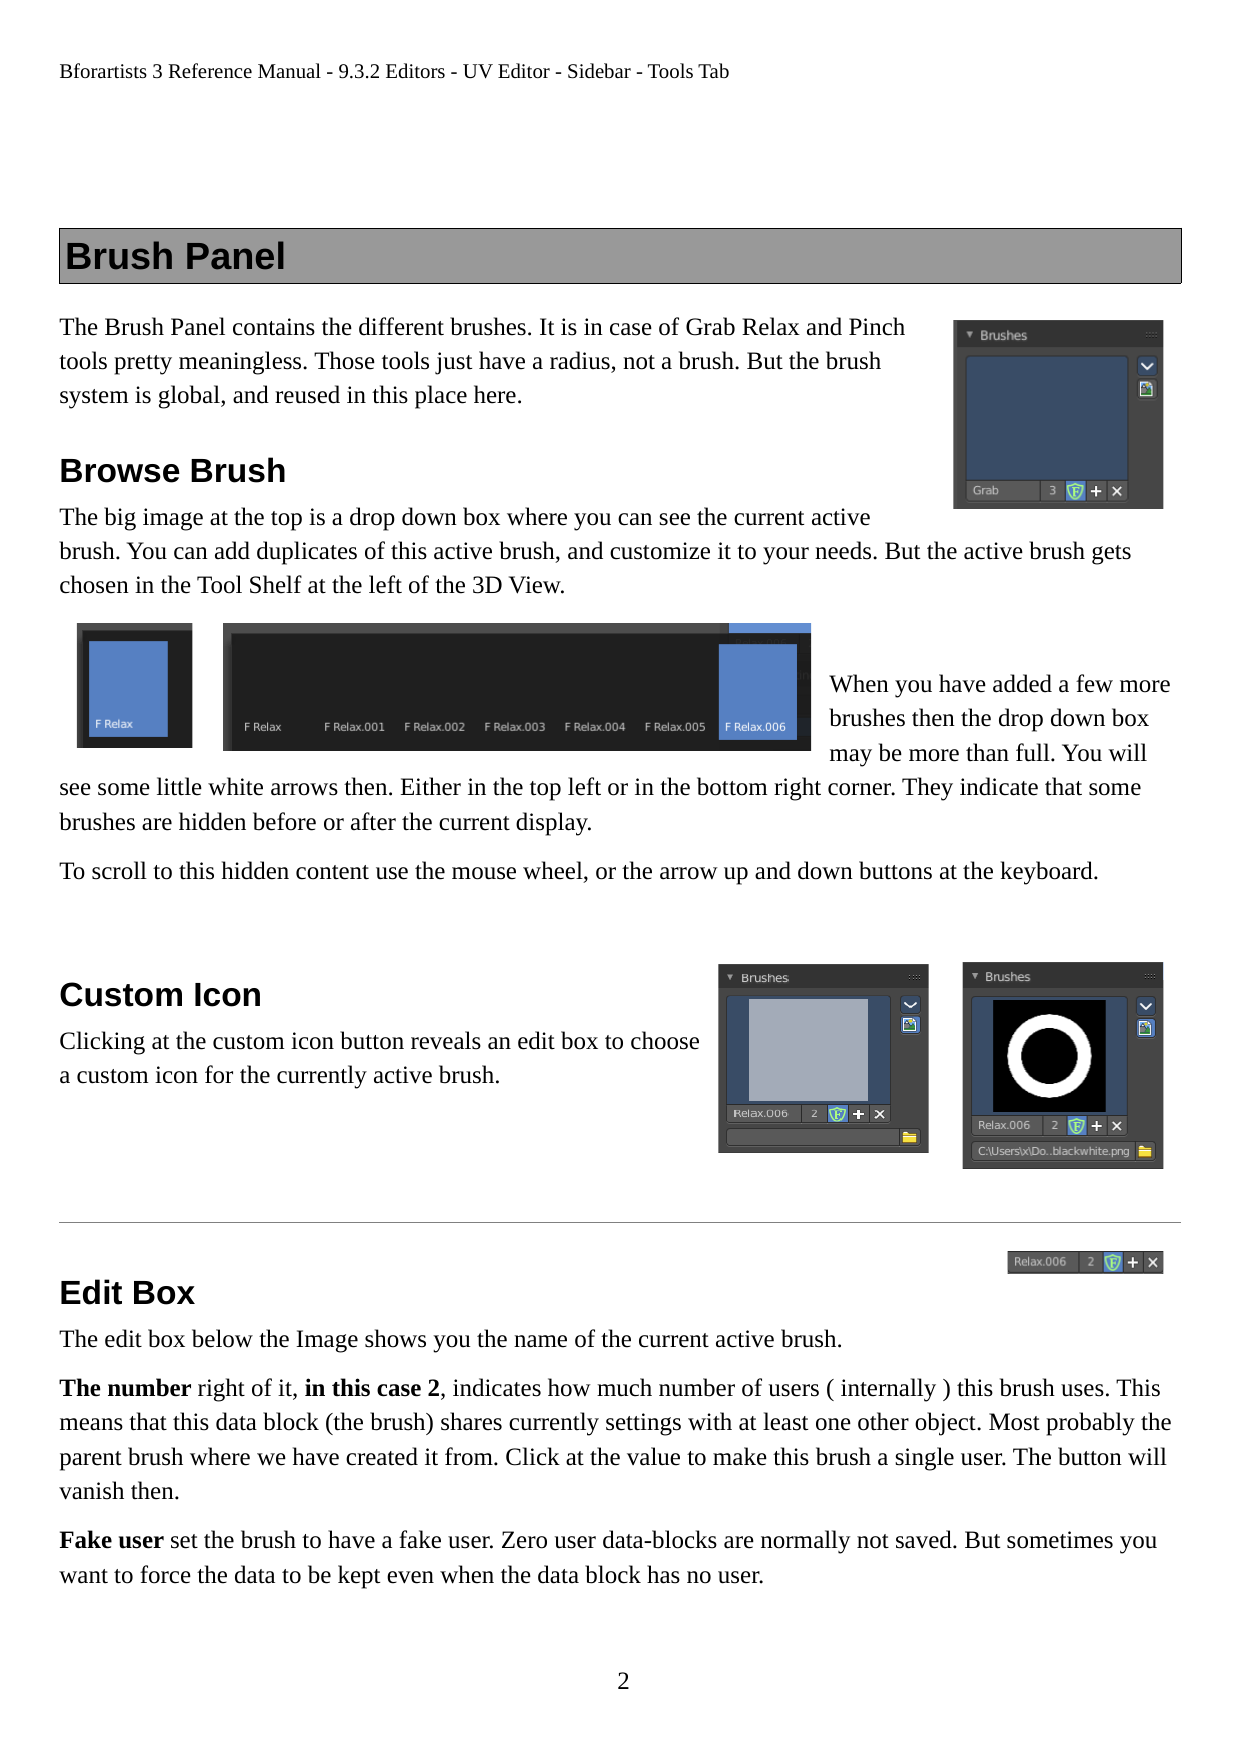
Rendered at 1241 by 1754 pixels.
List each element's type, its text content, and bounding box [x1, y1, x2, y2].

text The Brush Panel contains the different brushes. It is in case of Grab Relax and Pinch tools pretty meaningless. Those tools just have a radius, not a brush. But the brush system is global, and reused in this place here. [59, 312, 1181, 409]
text When you have added a few more brushes then the drop down box may be more than full. You will see some little white arrows then. Either in the top left or in the bottom right corner. They indicate that some brushes are hidden before or after the current display. [59, 751, 1181, 835]
text Clicking at the custom icon button reveals an edit box to choose a custom icon for the currently active brush. [59, 1026, 718, 1089]
subtitle Browse Brush [59, 451, 953, 489]
picture [223, 623, 812, 751]
picture [1007, 1251, 1164, 1274]
text Fake user set the brush to have a fake user. Zero user data-blocks are normally not saved. But sometimes you want to force the data to be kept even when the data block has no user. [59, 1525, 1181, 1588]
picture [962, 962, 1164, 1169]
subtitle [1164, 975, 1181, 1013]
text To scroll to this hidden content use the mouse wheel, or the arrow up and down buttons at the keyboard. [59, 856, 1181, 884]
picture [76, 623, 193, 748]
text The big image at the top is a drop down box where you can see the current active brush. You can add duplicates of this active brush, and customize it to your needs. But the active brush gets chosen in the Tool Shelf at the left of the 3D View. [59, 502, 1181, 599]
text The edit box below the Image shows you the name of the current active brush. [59, 1324, 1181, 1352]
subtitle Edit Box [59, 1272, 1181, 1311]
subtitle Custom Icon [59, 975, 718, 1013]
text The number right of it, in this case 2, indicates how much number of users ( internally ) this brush uses. This means that this data block (the brush) shares currently settings with at least one other object. Most probably the parent brush where we have created it from. Click at the value to make this brush a single user. The button will vanish then. [59, 1373, 1181, 1505]
subtitle [1164, 451, 1181, 489]
picture [953, 320, 1164, 509]
subtitle [929, 975, 962, 1013]
picture [718, 964, 929, 1153]
table_header Brush Panel [60, 229, 1181, 283]
